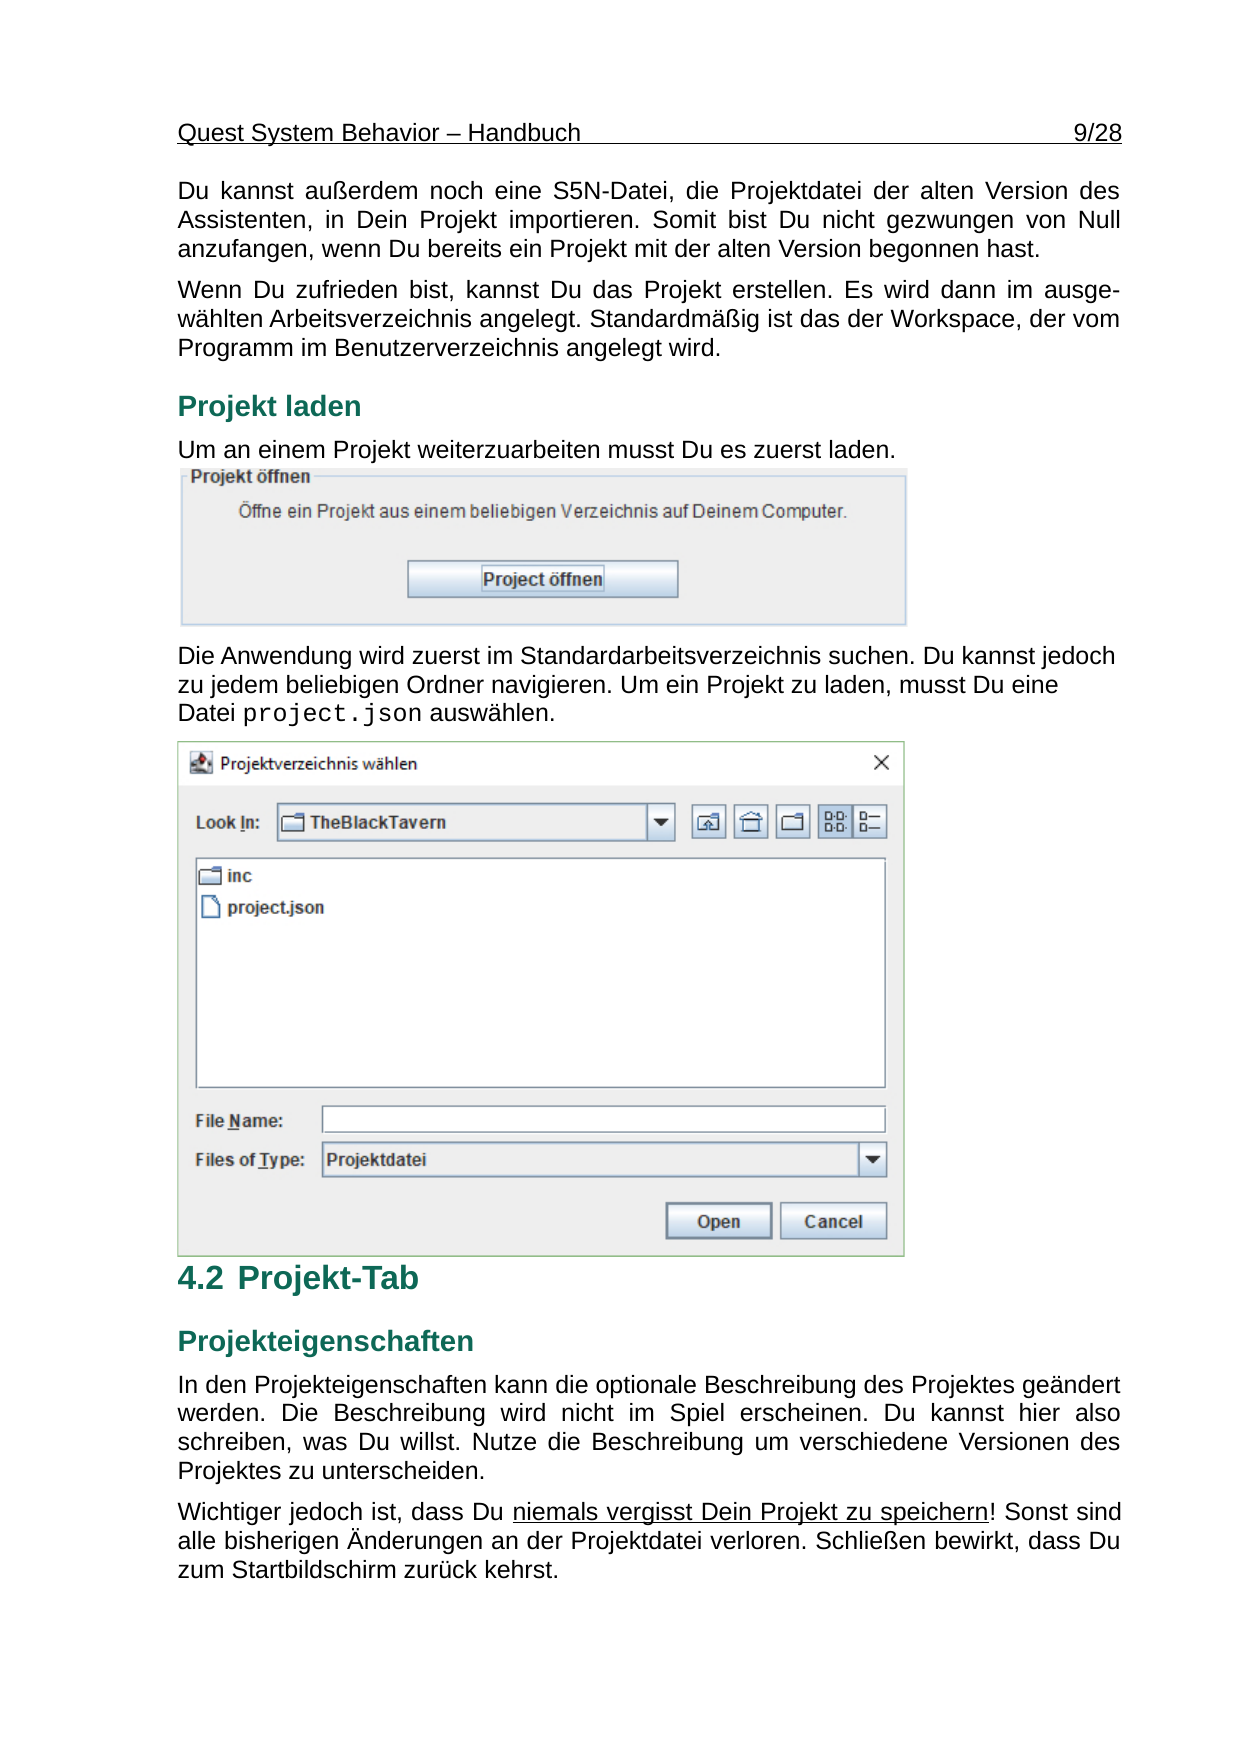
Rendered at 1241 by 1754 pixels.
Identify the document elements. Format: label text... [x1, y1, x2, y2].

subtitle Projekt-Tab [177, 1258, 1122, 1296]
picture [177, 741, 905, 1257]
text Wichtiger jedoch ist, dass Du niemals vergisst Dein Projekt zu speichern! Sonst sind alle bisherigen Änderungen an der Projektdatei verloren. Schließen bewirkt, dass Du zum Startbildschirm zurück kehrst. [177, 1497, 1122, 1583]
text Du kannst außerdem noch eine S5N-Datei, die Projektdatei der alten Version des Assistenten, in Dein Projekt importieren. Somit bist Du nicht gezwungen von Null anzufangen, wenn Du bereits ein Projekt mit der alten Version begonnen hast. [177, 176, 1122, 263]
text Die Anwendung wird zuerst im Standardarbeitsverzeichnis suchen. Du kannst jedoch zu jedem beliebigen Ordner navigieren. Um ein Projekt zu laden, musst Du eine Datei project.json auswählen. [177, 641, 1122, 729]
text In den Projekteigenschaften kann die optionale Beschreibung des Projektes geändert werden. Die Beschreibung wird nicht im Spiel erscheinen. Du kannst hier also schreiben, was Du willst. Nutze die Beschreibung um verschiedene Versionen des Projektes zu unterscheiden. [177, 1370, 1122, 1485]
picture [180, 468, 908, 627]
text Um an einem Projekt weiterzuarbeiten musst Du es zuerst laden. [177, 435, 1122, 463]
subtitle Projekteigenschaften [177, 1323, 1122, 1357]
subtitle Projekt laden [177, 388, 1122, 422]
text Wenn Du zufrieden bist, kannst Du das Projekt erstellen. Es wird dann im ausge-wählten Arbeitsverzeichnis angelegt. Standardmäßig ist das der Workspace, der vom Programm im Benutzerverzeichnis angelegt wird. [177, 275, 1122, 361]
